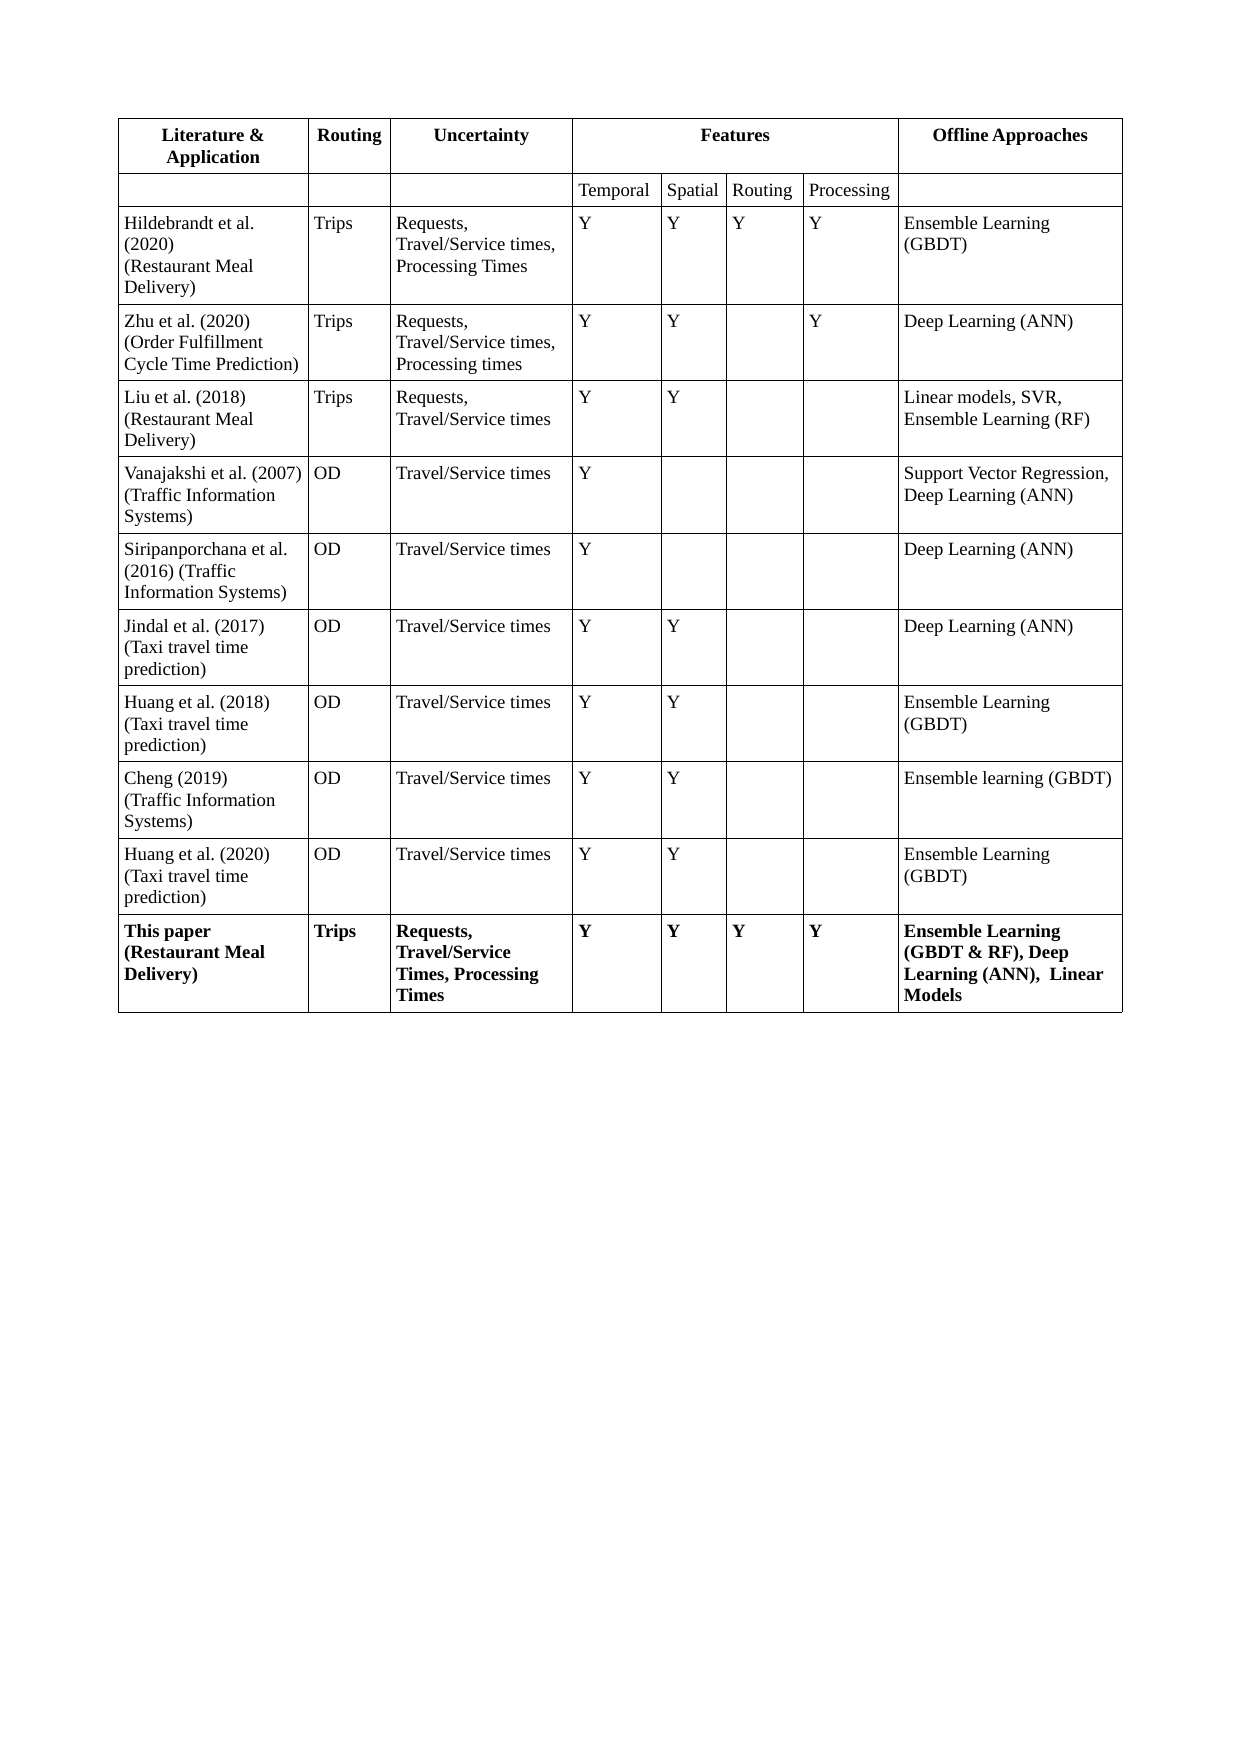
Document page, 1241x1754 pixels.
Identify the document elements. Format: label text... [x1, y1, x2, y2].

table_cell Zhu et al. (2020) (Order Fulfillment Cycle Time Prediction) [119, 305, 308, 380]
table_cell OD [309, 839, 390, 914]
table_cell [662, 457, 726, 532]
table_cell Huang et al. (2018) (Taxi travel time prediction) [119, 686, 308, 761]
table_cell Deep Learning (ANN) [899, 610, 1122, 685]
table_cell Y [662, 686, 726, 761]
table_cell Y [804, 207, 898, 304]
table_cell Travel/Service times [391, 762, 572, 837]
table_cell Huang et al. (2020) (Taxi travel time prediction) [119, 839, 308, 914]
table_cell [727, 610, 803, 685]
table_cell Y [804, 305, 898, 380]
table_cell Y [573, 457, 661, 532]
table_cell Y [727, 207, 803, 304]
table_cell Temporal [573, 174, 661, 206]
table_cell OD [309, 534, 390, 609]
table_cell [804, 686, 898, 761]
table_cell Travel/Service times [391, 457, 572, 532]
table_header Features [573, 119, 898, 173]
table_cell OD [309, 457, 390, 532]
table_cell Travel/Service times [391, 839, 572, 914]
table_cell Trips [309, 305, 390, 380]
table_cell [804, 457, 898, 532]
table_cell [727, 839, 803, 914]
table_cell Requests, Travel/Service Times, Processing Times [391, 915, 572, 1012]
table_cell [727, 762, 803, 837]
table_cell [804, 762, 898, 837]
table_cell Y [662, 207, 726, 304]
table_cell Requests, Travel/Service times, Processing times [391, 305, 572, 380]
table_cell Y [573, 762, 661, 837]
table_cell Y [573, 381, 661, 456]
table_cell Deep Learning (ANN) [899, 305, 1122, 380]
table_cell Deep Learning (ANN) [899, 534, 1122, 609]
table_cell Y [573, 534, 661, 609]
table_cell Y [573, 207, 661, 304]
table_cell [662, 534, 726, 609]
table_cell Cheng (2019) (Traffic Information Systems) [119, 762, 308, 837]
table_cell Y [662, 915, 726, 1012]
table_cell Jindal et al. (2017) (Taxi travel time prediction) [119, 610, 308, 685]
table_cell Ensemble learning (GBDT) [899, 762, 1122, 837]
table_cell Routing [727, 174, 803, 206]
table_cell [391, 174, 572, 206]
table_cell Y [804, 915, 898, 1012]
table_cell [899, 174, 1122, 206]
table_cell Travel/Service times [391, 686, 572, 761]
table_header Offline Approaches [899, 119, 1122, 173]
table_cell Y [573, 915, 661, 1012]
table_cell Y [662, 610, 726, 685]
table_cell [804, 534, 898, 609]
table_cell Vanajakshi et al. (2007) (Traffic Information Systems) [119, 457, 308, 532]
table_cell Processing [804, 174, 898, 206]
table_cell Ensemble Learning (GBDT & RF), Deep Learning (ANN), Linear Models [899, 915, 1122, 1012]
table_cell Y [573, 305, 661, 380]
table_cell Linear models, SVR, Ensemble Learning (RF) [899, 381, 1122, 456]
table_cell [727, 534, 803, 609]
table_cell [804, 610, 898, 685]
table_cell Trips [309, 381, 390, 456]
table_cell [727, 381, 803, 456]
table_cell Y [573, 610, 661, 685]
table_cell [804, 839, 898, 914]
table_cell [119, 174, 308, 206]
table_cell [309, 174, 390, 206]
table_cell Travel/Service times [391, 610, 572, 685]
table_cell Y [662, 839, 726, 914]
table_cell Y [662, 305, 726, 380]
table_cell Liu et al. (2018) (Restaurant Meal Delivery) [119, 381, 308, 456]
table_cell OD [309, 762, 390, 837]
table_cell Support Vector Regression, Deep Learning (ANN) [899, 457, 1122, 532]
table_cell Requests, Travel/Service times, Processing Times [391, 207, 572, 304]
table_cell Spatial [662, 174, 726, 206]
table_cell [727, 305, 803, 380]
table_cell [727, 686, 803, 761]
table_cell Ensemble Learning (GBDT) [899, 207, 1122, 304]
table_cell Travel/Service times [391, 534, 572, 609]
table_cell Ensemble Learning (GBDT) [899, 686, 1122, 761]
table_cell Y [573, 839, 661, 914]
table_cell Requests, Travel/Service times [391, 381, 572, 456]
table_header Routing [309, 119, 390, 173]
table_cell [727, 457, 803, 532]
table_cell This paper (Restaurant Meal Delivery) [119, 915, 308, 1012]
table_cell OD [309, 686, 390, 761]
table_cell Ensemble Learning (GBDT) [899, 839, 1122, 914]
table_cell Y [662, 381, 726, 456]
table_cell Trips [309, 207, 390, 304]
table_cell Y [573, 686, 661, 761]
table_cell Y [662, 762, 726, 837]
table_cell [804, 381, 898, 456]
table_header Literature & Application [119, 119, 308, 173]
table_header Uncertainty [391, 119, 572, 173]
table_cell Siripanporchana et al. (2016) (Traffic Information Systems) [119, 534, 308, 609]
table_cell OD [309, 610, 390, 685]
table_cell Hildebrandt et al. (2020) (Restaurant Meal Delivery) [119, 207, 308, 304]
table_cell Trips [309, 915, 390, 1012]
table_cell Y [727, 915, 803, 1012]
